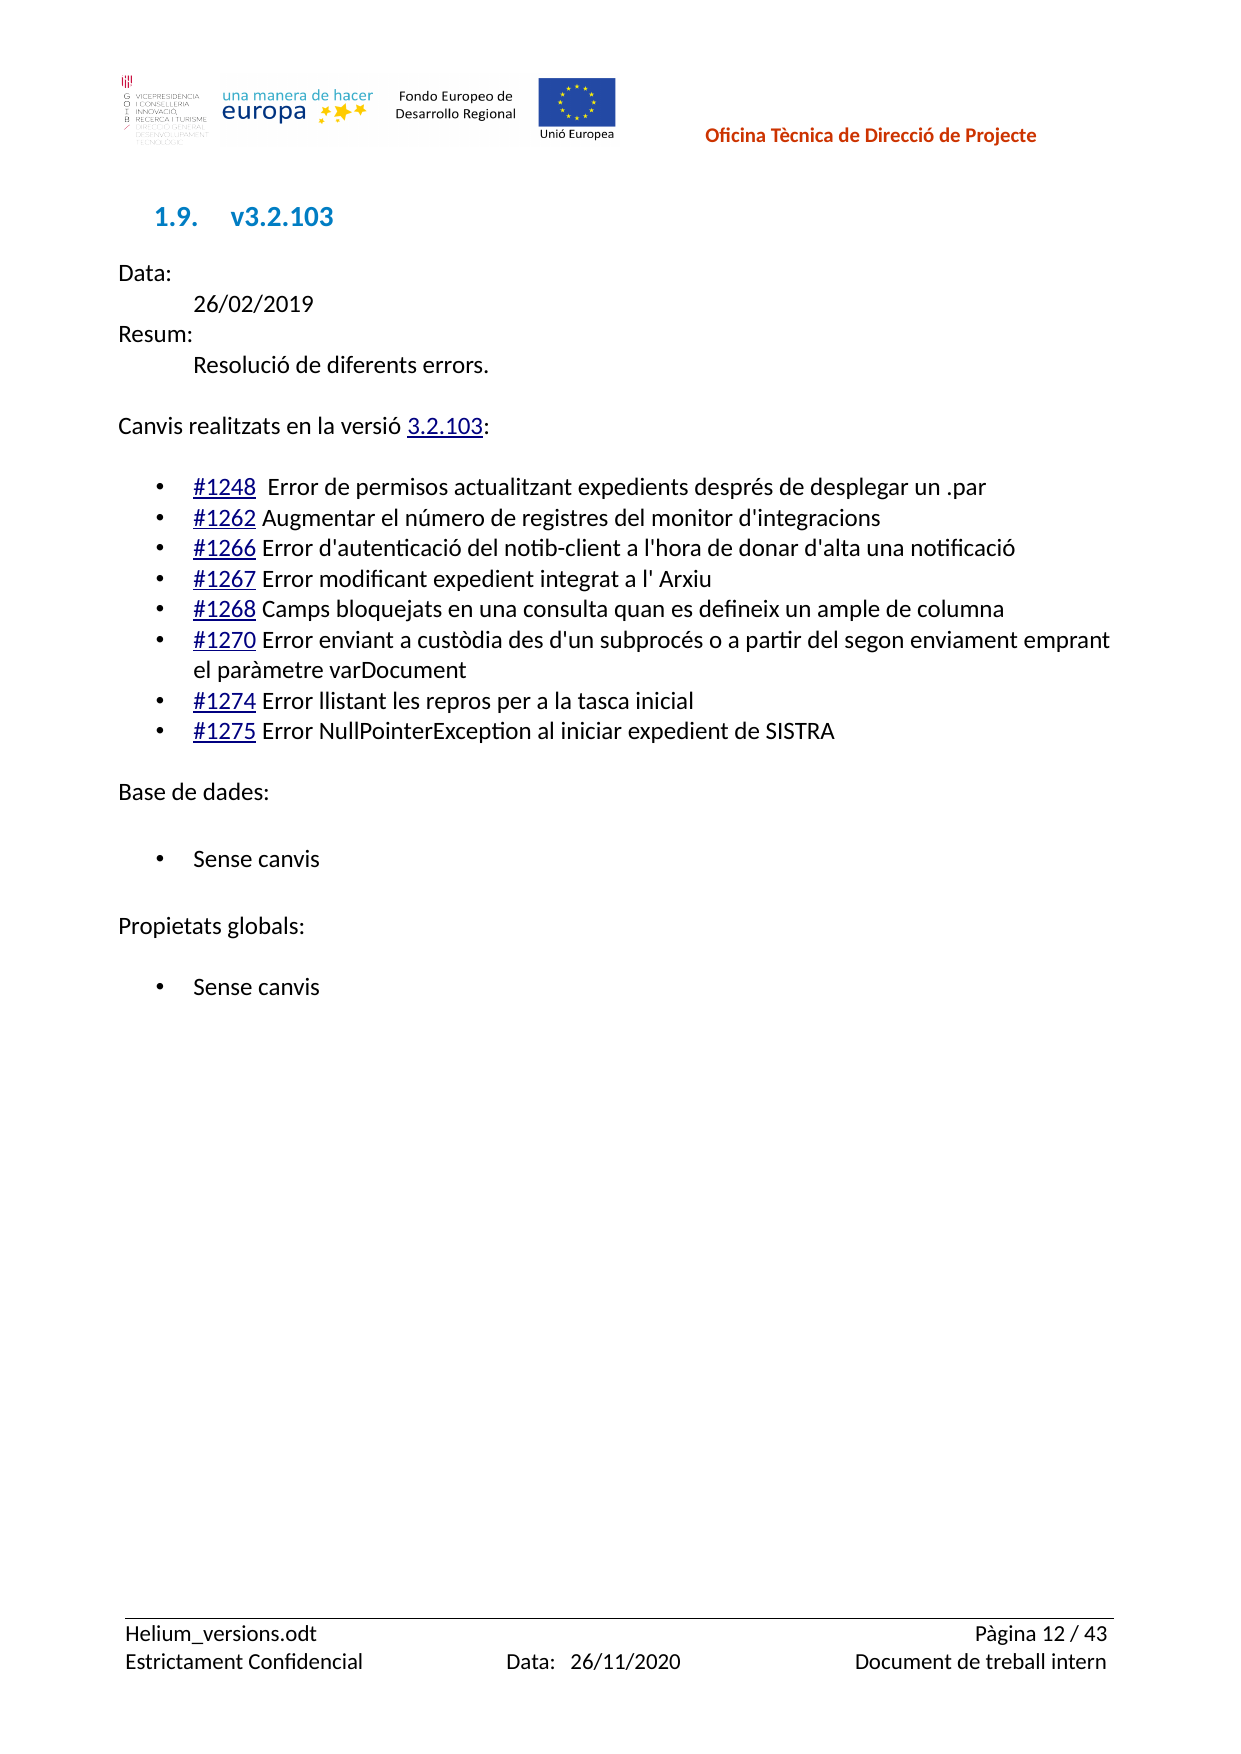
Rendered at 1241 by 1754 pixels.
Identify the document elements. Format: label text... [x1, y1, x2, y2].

text Resum: [118, 319, 1122, 349]
text Propietats globals: [118, 910, 1122, 941]
text Data: [118, 258, 1122, 288]
subtitle v3.2.103 [153, 198, 1122, 234]
picture [118, 73, 213, 147]
list #1268 Camps bloquejats en una consulta quan es defineix un ample de columna [156, 593, 1122, 624]
text 26/02/2019 [118, 288, 1122, 319]
list #1248 Error de permisos actualitzant expedients després de desplegar un .par [156, 471, 1122, 502]
picture [219, 73, 621, 147]
list Sense canvis [156, 971, 1122, 1002]
list Sense canvis [156, 843, 1122, 874]
text Resolució de diferents errors. [118, 349, 1122, 380]
text Canvis realitzats en la versió 3.2.103: [118, 410, 1122, 441]
list #1274 Error llistant les repros per a la tasca inicial [156, 685, 1122, 715]
list #1266 Error d'autenticació del notib-client a l'hora de donar d'alta una notificació [156, 532, 1122, 563]
text Base de dades: [118, 776, 1122, 807]
list #1275 Error NullPointerException al iniciar expedient de SISTRA [156, 715, 1122, 746]
list #1267 Error modificant expedient integrat a l' Arxiu [156, 563, 1122, 593]
list #1262 Augmentar el número de registres del monitor d'integracions [156, 502, 1122, 532]
list #1270 Error enviant a custòdia des d'un subprocés o a partir del segon enviament emprant el paràmetre varDocument [156, 624, 1122, 685]
